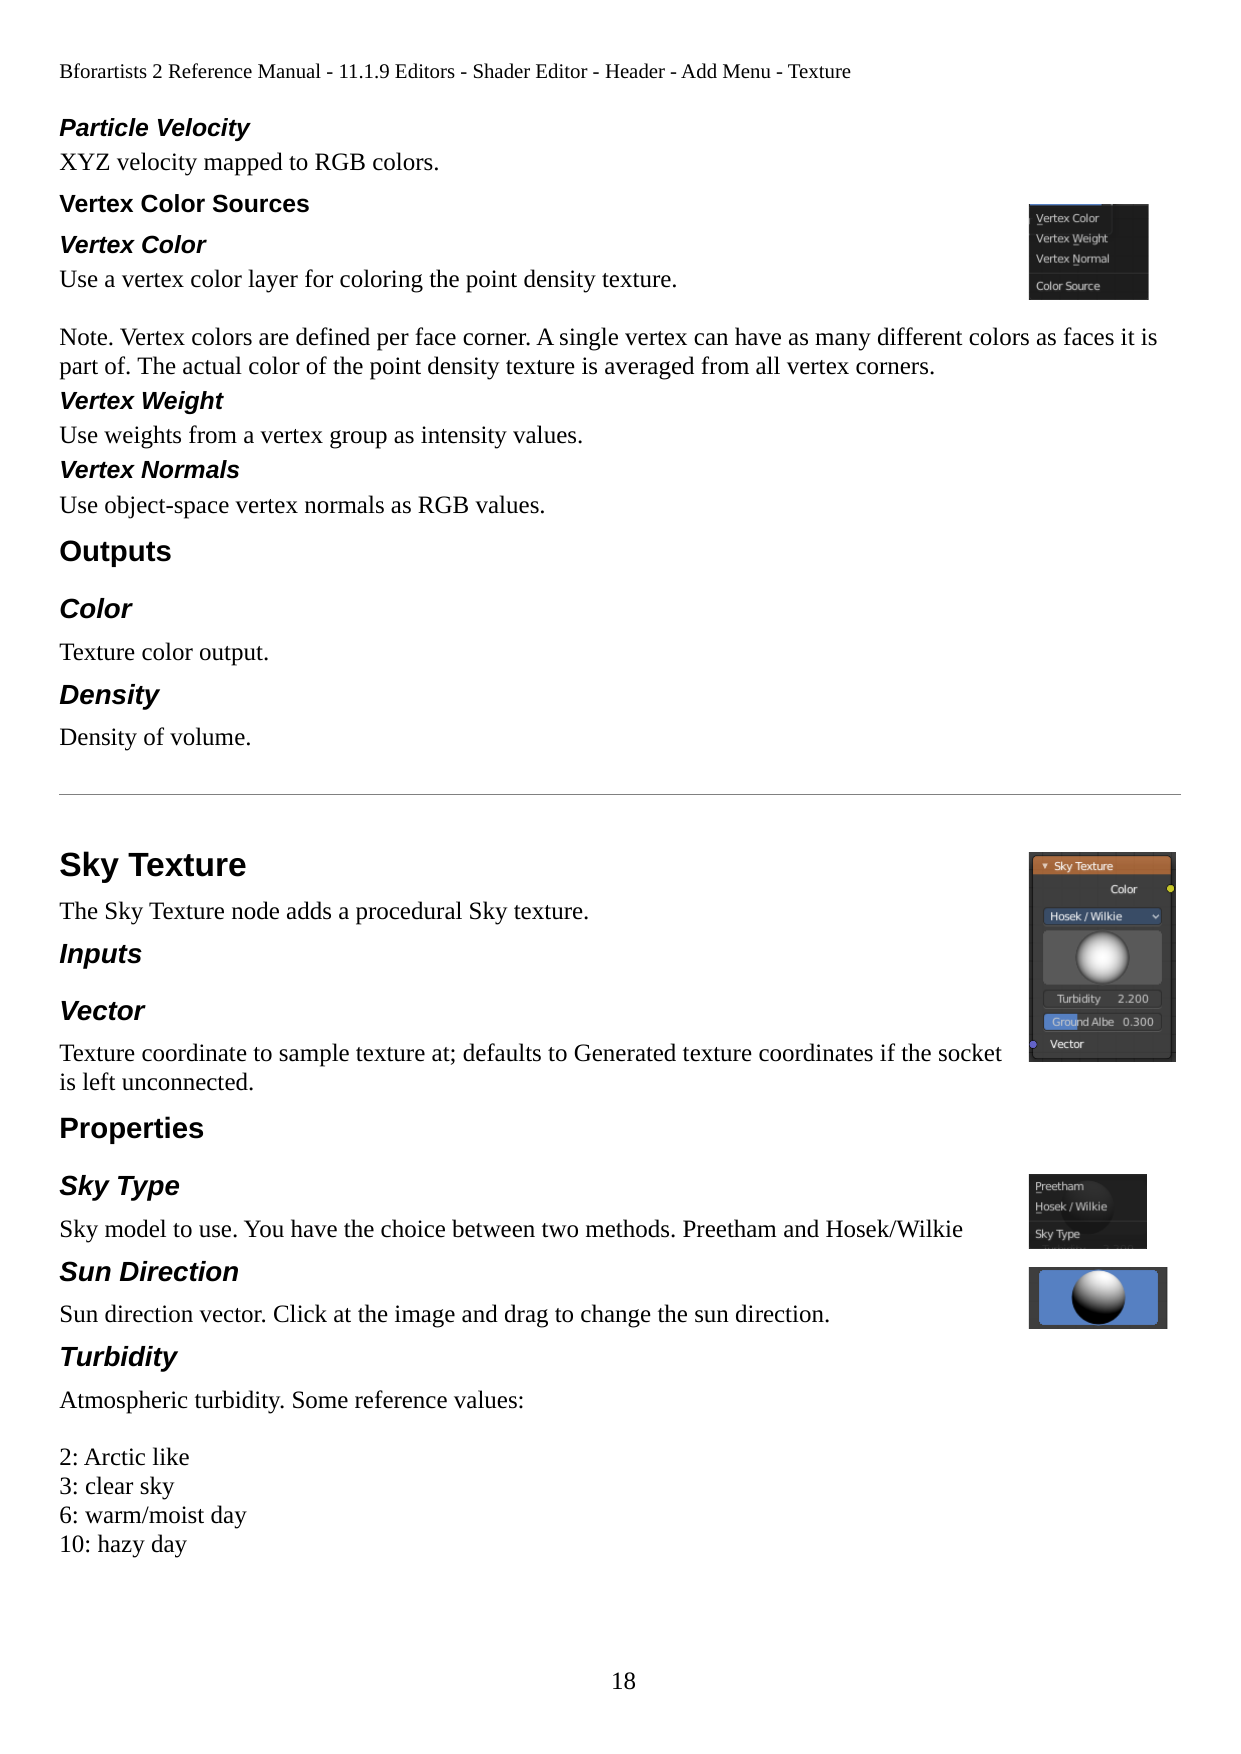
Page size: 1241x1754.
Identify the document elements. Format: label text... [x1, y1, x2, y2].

subtitle Outputs [59, 534, 1181, 567]
text Use a vertex color layer for coloring the point density texture. [59, 264, 1028, 293]
text 10: hazy day [59, 1529, 1181, 1557]
text 2: Arctic like [59, 1442, 1181, 1471]
subtitle Particle Velocity [59, 113, 1181, 141]
subtitle Vector [59, 994, 1028, 1026]
text Density of volume. [59, 722, 1181, 751]
text XYZ velocity mapped to RGB colors. [59, 147, 1181, 176]
subtitle Turbidity [59, 1341, 1181, 1372]
text The Sky Texture node adds a procedural Sky texture. [59, 896, 1028, 925]
text Sun direction vector. Click at the image and drag to change the sun direction. [59, 1299, 1028, 1328]
subtitle Sky Texture [59, 845, 1181, 883]
subtitle Vertex Color Sources [59, 189, 1181, 217]
subtitle Color [59, 592, 1181, 624]
subtitle Sky Type [59, 1169, 1181, 1201]
text Use weights from a vertex group as intensity values. [59, 421, 1181, 449]
subtitle Vertex Color [59, 230, 1028, 258]
text Use object-space vertex normals as RGB values. [59, 490, 1181, 519]
subtitle Density [59, 678, 1181, 710]
text Sky model to use. You have the choice between two methods. Preetham and Hosek/Wilkie [59, 1214, 1028, 1242]
picture [1028, 1174, 1147, 1249]
picture [1028, 1267, 1168, 1329]
picture [1028, 204, 1149, 300]
text Note. Vertex colors are defined per face corner. A single vertex can have as many different colors as faces it is part of. The actual color of the point density texture is averaged from all vertex corners. [59, 322, 1181, 379]
subtitle Sun Direction [59, 1255, 1181, 1287]
subtitle [1149, 230, 1181, 258]
subtitle [1176, 994, 1181, 1026]
text Atmospheric turbidity. Some reference values: [59, 1385, 1181, 1414]
subtitle Vertex Normals [59, 456, 1181, 484]
text Texture coordinate to sample texture at; defaults to Generated texture coordinates if the socket is left unconnected. [59, 1038, 1181, 1096]
subtitle [1176, 937, 1181, 969]
subtitle Properties [59, 1111, 1181, 1144]
subtitle Vertex Weight [59, 386, 1181, 414]
text 3: clear sky [59, 1471, 1181, 1500]
picture [1028, 852, 1176, 1062]
text 6: warm/moist day [59, 1500, 1181, 1529]
text Texture color output. [59, 637, 1181, 666]
subtitle Inputs [59, 937, 1028, 969]
